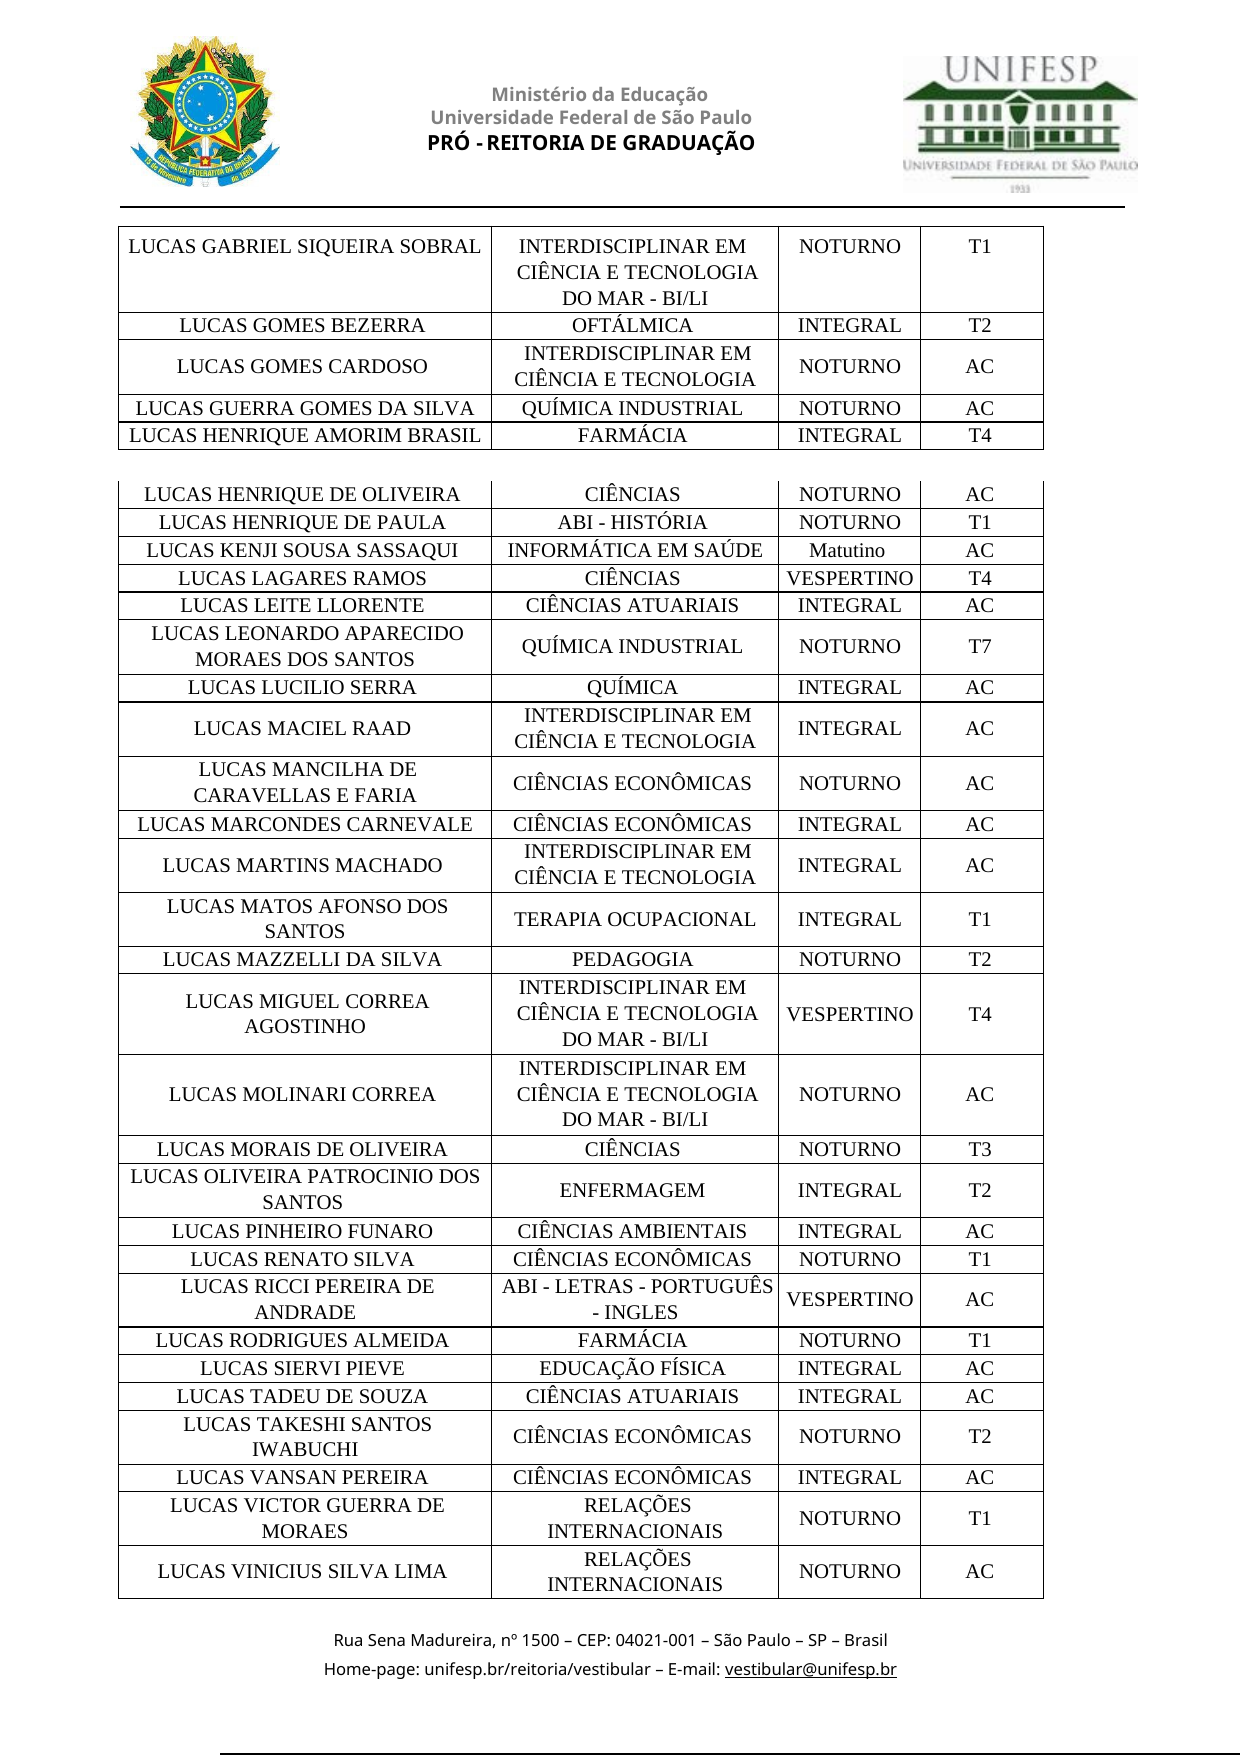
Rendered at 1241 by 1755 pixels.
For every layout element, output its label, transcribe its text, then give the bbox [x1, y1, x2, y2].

table_cell NOTURNO [779, 757, 920, 810]
table_cell RELAÇÕES INTERNACIONAIS [492, 1492, 778, 1545]
table_cell AC [921, 1465, 1043, 1491]
table_cell AC [921, 395, 1043, 421]
table_cell CIÊNCIAS [492, 1136, 778, 1163]
table_cell INTEGRAL [779, 313, 920, 339]
table_cell LUCAS LEONARDO APARECIDO MORAES DOS SANTOS [119, 620, 491, 673]
table_cell NOTURNO [779, 1546, 920, 1598]
table_cell T2 [921, 1164, 1043, 1217]
table_cell TERAPIA OCUPACIONAL [492, 893, 778, 946]
table_cell CIÊNCIAS ECONÔMICAS [492, 757, 778, 810]
table_cell LUCAS MIGUEL CORREA AGOSTINHO [119, 974, 491, 1054]
table_cell LUCAS LAGARES RAMOS [119, 565, 491, 591]
table_cell LUCAS RENATO SILVA [119, 1246, 491, 1272]
table_cell T2 [921, 1411, 1043, 1463]
table_cell FARMÁCIA [492, 423, 778, 449]
table_cell NOTURNO [779, 1246, 920, 1272]
table_cell LUCAS LEITE LLORENTE [119, 593, 491, 619]
table_cell VESPERTINO [779, 565, 920, 591]
table_cell LUCAS HENRIQUE DE PAULA [119, 509, 491, 536]
table_cell Matutino [779, 537, 920, 564]
table_cell EDUCAÇÃO FÍSICA [492, 1355, 778, 1382]
table_cell INTEGRAL [779, 1355, 920, 1382]
table_cell NOTURNO [779, 1055, 920, 1135]
table_cell T4 [921, 565, 1043, 591]
table_cell FARMÁCIA [492, 1328, 778, 1354]
table_cell NOTURNO [779, 1136, 920, 1163]
table_cell AC [921, 1055, 1043, 1135]
table_cell NOTURNO [779, 947, 920, 973]
table_cell INTERDISCIPLINAR EM CIÊNCIA E TECNOLOGIA [492, 703, 778, 756]
table_cell AC [921, 1355, 1043, 1382]
table_cell LUCAS VICTOR GUERRA DE MORAES [119, 1492, 491, 1545]
table_cell LUCAS KENJI SOUSA SASSAQUI [119, 537, 491, 564]
table_cell INTEGRAL [779, 703, 920, 756]
table_cell LUCAS MORAIS DE OLIVEIRA [119, 1136, 491, 1163]
table_cell T2 [921, 947, 1043, 973]
table_cell QUÍMICA [492, 675, 778, 701]
table_cell T2 [921, 313, 1043, 339]
table_cell INTEGRAL [779, 1164, 920, 1217]
table_cell AC [921, 757, 1043, 810]
table_cell LUCAS HENRIQUE AMORIM BRASIL [119, 423, 491, 449]
table_cell LUCAS GUERRA GOMES DA SILVA [119, 395, 491, 421]
table_cell LUCAS RODRIGUES ALMEIDA [119, 1328, 491, 1354]
table_cell INTEGRAL [779, 1218, 920, 1245]
table_cell VESPERTINO [779, 974, 920, 1054]
table_cell LUCAS RICCI PEREIRA DE ANDRADE [119, 1274, 491, 1326]
table_cell AC [921, 703, 1043, 756]
table_cell LUCAS MACIEL RAAD [119, 703, 491, 756]
table_cell T1 [921, 893, 1043, 946]
table_cell AC [921, 593, 1043, 619]
table_cell LUCAS MOLINARI CORREA [119, 1055, 491, 1135]
table_cell AC [921, 340, 1043, 394]
table_cell AC [921, 1383, 1043, 1410]
table_cell NOTURNO [779, 509, 920, 536]
table_header LUCAS HENRIQUE DE OLIVEIRA [119, 481, 491, 508]
table_cell T4 [921, 423, 1043, 449]
table_cell T1 [921, 1246, 1043, 1272]
table_cell CIÊNCIAS ATUARIAIS [492, 593, 778, 619]
table_cell INTERDISCIPLINAR EM CIÊNCIA E TECNOLOGIA DO MAR - BI/LI [492, 227, 778, 312]
table_cell RELAÇÕES INTERNACIONAIS [492, 1546, 778, 1598]
table_cell INTEGRAL [779, 811, 920, 838]
table_cell INTEGRAL [779, 839, 920, 892]
table_cell LUCAS GABRIEL SIQUEIRA SOBRAL [119, 227, 491, 312]
table_cell AC [921, 537, 1043, 564]
table_cell LUCAS VINICIUS SILVA LIMA [119, 1546, 491, 1598]
table_cell CIÊNCIAS [492, 565, 778, 591]
table_cell LUCAS MARTINS MACHADO [119, 839, 491, 892]
table_cell OFTÁLMICA [492, 313, 778, 339]
table_cell T7 [921, 620, 1043, 673]
table_cell QUÍMICA INDUSTRIAL [492, 620, 778, 673]
table_cell QUÍMICA INDUSTRIAL [492, 395, 778, 421]
table_cell T1 [921, 227, 1043, 312]
table_cell INTEGRAL [779, 593, 920, 619]
table_cell NOTURNO [779, 227, 920, 312]
table_cell INFORMÁTICA EM SAÚDE [492, 537, 778, 564]
table_cell NOTURNO [779, 620, 920, 673]
table_cell LUCAS TAKESHI SANTOS IWABUCHI [119, 1411, 491, 1463]
table_cell NOTURNO [779, 1328, 920, 1354]
table_header CIÊNCIAS [492, 481, 778, 508]
table_cell LUCAS MATOS AFONSO DOS SANTOS [119, 893, 491, 946]
table_cell LUCAS GOMES CARDOSO [119, 340, 491, 394]
table_header AC [921, 481, 1043, 508]
table_cell ABI - LETRAS - PORTUGUÊS - INGLES [492, 1274, 778, 1326]
table_cell AC [921, 1274, 1043, 1326]
table_cell LUCAS MAZZELLI DA SILVA [119, 947, 491, 973]
table_cell NOTURNO [779, 395, 920, 421]
table_cell INTEGRAL [779, 1465, 920, 1491]
table_cell INTERDISCIPLINAR EM CIÊNCIA E TECNOLOGIA [492, 340, 778, 394]
table_cell T1 [921, 1492, 1043, 1545]
table_cell LUCAS VANSAN PEREIRA [119, 1465, 491, 1491]
table_cell CIÊNCIAS ECONÔMICAS [492, 1411, 778, 1463]
table_cell T4 [921, 974, 1043, 1054]
table_cell LUCAS PINHEIRO FUNARO [119, 1218, 491, 1245]
table_cell NOTURNO [779, 1492, 920, 1545]
table_cell T3 [921, 1136, 1043, 1163]
table_cell INTEGRAL [779, 1383, 920, 1410]
table_cell INTEGRAL [779, 893, 920, 946]
table_cell CIÊNCIAS ECONÔMICAS [492, 811, 778, 838]
table_cell INTEGRAL [779, 423, 920, 449]
table_cell PEDAGOGIA [492, 947, 778, 973]
table_cell INTERDISCIPLINAR EM CIÊNCIA E TECNOLOGIA DO MAR - BI/LI [492, 1055, 778, 1135]
table_cell AC [921, 675, 1043, 701]
table_cell NOTURNO [779, 1411, 920, 1463]
table_cell LUCAS MANCILHA DE CARAVELLAS E FARIA [119, 757, 491, 810]
table_cell CIÊNCIAS ECONÔMICAS [492, 1246, 778, 1272]
table_cell ABI - HISTÓRIA [492, 509, 778, 536]
table_cell INTERDISCIPLINAR EM CIÊNCIA E TECNOLOGIA DO MAR - BI/LI [492, 974, 778, 1054]
table_cell LUCAS MARCONDES CARNEVALE [119, 811, 491, 838]
table_cell AC [921, 811, 1043, 838]
table_cell LUCAS LUCILIO SERRA [119, 675, 491, 701]
table_cell CIÊNCIAS ATUARIAIS [492, 1383, 778, 1410]
table_cell ENFERMAGEM [492, 1164, 778, 1217]
table_cell LUCAS SIERVI PIEVE [119, 1355, 491, 1382]
table_header NOTURNO [779, 481, 920, 508]
table_cell INTERDISCIPLINAR EM CIÊNCIA E TECNOLOGIA [492, 839, 778, 892]
table_cell CIÊNCIAS ECONÔMICAS [492, 1465, 778, 1491]
table_cell LUCAS GOMES BEZERRA [119, 313, 491, 339]
table_cell AC [921, 1218, 1043, 1245]
table_cell LUCAS TADEU DE SOUZA [119, 1383, 491, 1410]
table_cell LUCAS OLIVEIRA PATROCINIO DOS SANTOS [119, 1164, 491, 1217]
table_cell NOTURNO [779, 340, 920, 394]
table_cell T1 [921, 509, 1043, 536]
table_cell AC [921, 839, 1043, 892]
table_cell INTEGRAL [779, 675, 920, 701]
table_cell AC [921, 1546, 1043, 1598]
table_cell T1 [921, 1328, 1043, 1354]
table_cell VESPERTINO [779, 1274, 920, 1326]
table_cell CIÊNCIAS AMBIENTAIS [492, 1218, 778, 1245]
